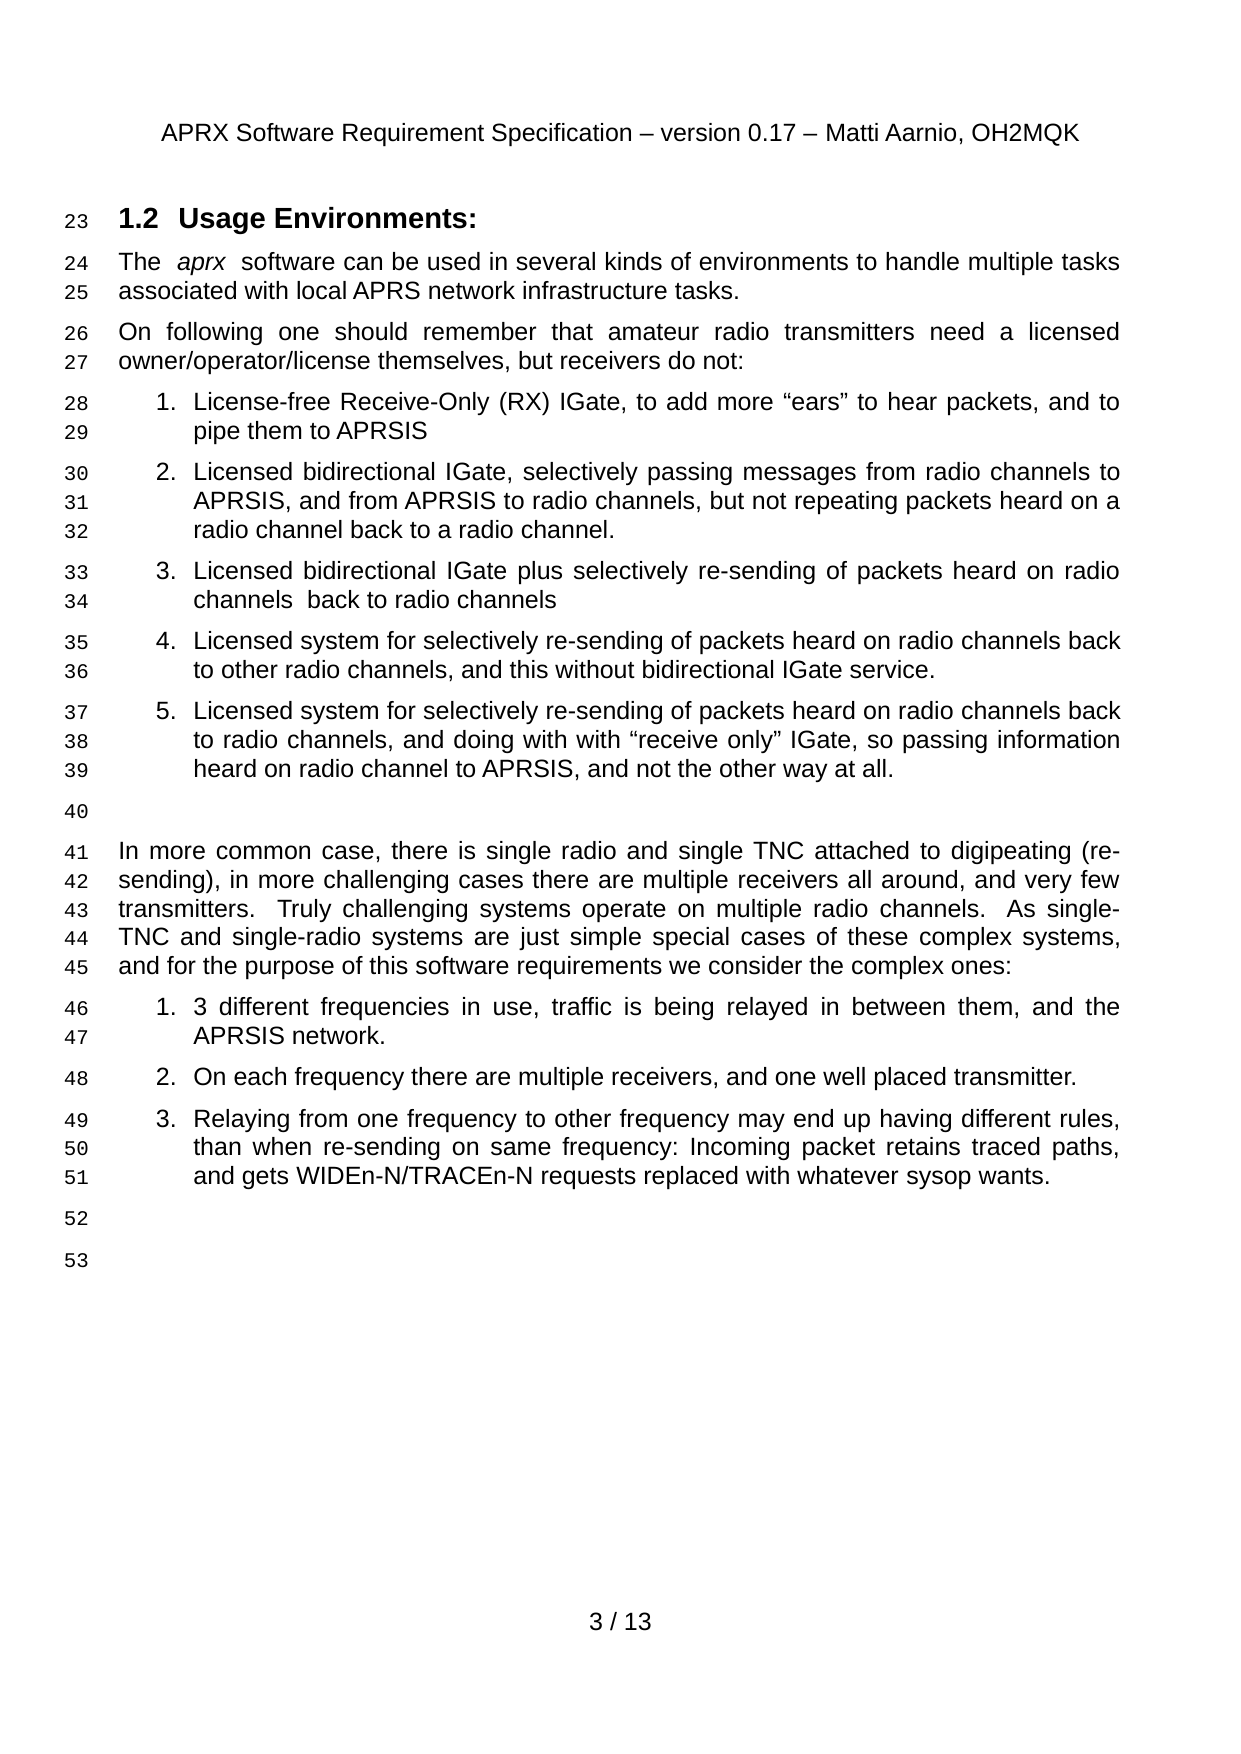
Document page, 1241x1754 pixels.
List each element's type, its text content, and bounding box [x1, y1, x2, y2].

list License-free Receive-Only (RX) IGate, to add more “ears” to hear packets, and to pipe them to APRSIS [156, 387, 1122, 445]
list Licensed bidirectional IGate, selectively passing messages from radio channels to APRSIS, and from APRSIS to radio channels, but not repeating packets heard on a radio channel back to a radio channel. [156, 457, 1122, 544]
list On each frequency there are multiple receivers, and one well placed transmitter. [156, 1062, 1122, 1091]
list 3 different frequencies in use, traffic is being relayed in between them, and the APRSIS network. [156, 992, 1122, 1050]
text The aprx software can be used in several kinds of environments to handle multiple tasks associated with local APRS network infrastructure tasks. [118, 247, 1122, 305]
subtitle Usage Environments: [118, 201, 1122, 235]
list Licensed system for selectively re-sending of packets heard on radio channels back to other radio channels, and this without bidirectional IGate service. [156, 626, 1122, 684]
text On following one should remember that amateur radio transmitters need a licensed owner/operator/license themselves, but receivers do not: [118, 317, 1122, 375]
list Relaying from one frequency to other frequency may end up having different rules, than when re-sending on same frequency: Incoming packet retains traced paths, and gets WIDEn-N/TRACEn-N requests replaced with whatever sysop wants. [156, 1104, 1122, 1190]
list Licensed system for selectively re-sending of packets heard on radio channels back to radio channels, and doing with with “receive only” IGate, so passing information heard on radio channel to APRSIS, and not the other way at all. [156, 696, 1122, 782]
list Licensed bidirectional IGate plus selectively re-sending of packets heard on radio channels back to radio channels [156, 556, 1122, 614]
text In more common case, there is single radio and single TNC attached to digipeating (re-sending), in more challenging cases there are multiple receivers all around, and very few transmitters. Truly challenging systems operate on multiple radio channels. As single-TNC and single-radio systems are just simple special cases of these complex systems, and for the purpose of this software requirements we consider the complex ones: [118, 836, 1122, 980]
